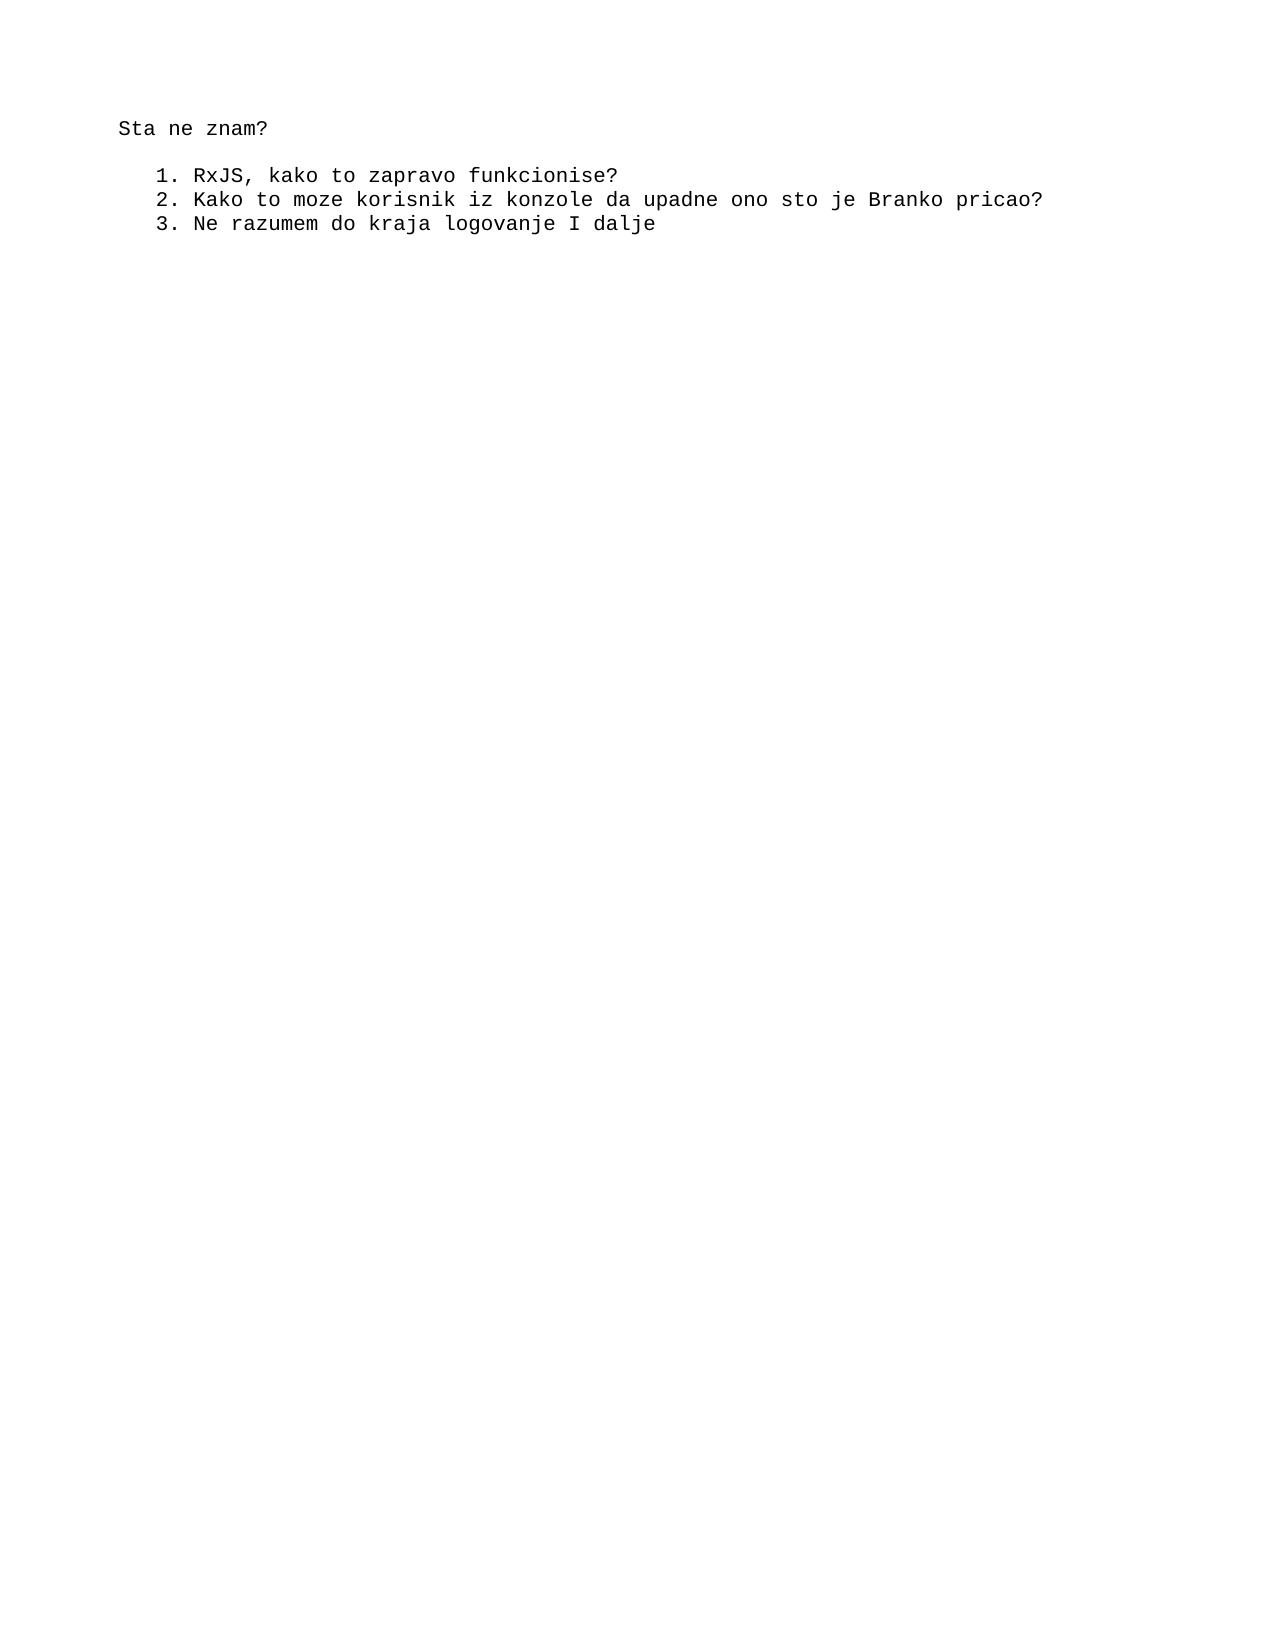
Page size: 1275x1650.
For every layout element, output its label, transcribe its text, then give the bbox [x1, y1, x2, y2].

list RxJS, kako to zapravo funkcionise? [156, 165, 1157, 189]
list Ne razumem do kraja logovanje I dalje [156, 213, 1157, 236]
list Kako to moze korisnik iz konzole da upadne ono sto je Branko pricao? [156, 189, 1157, 213]
text Sta ne znam? [118, 118, 1157, 142]
